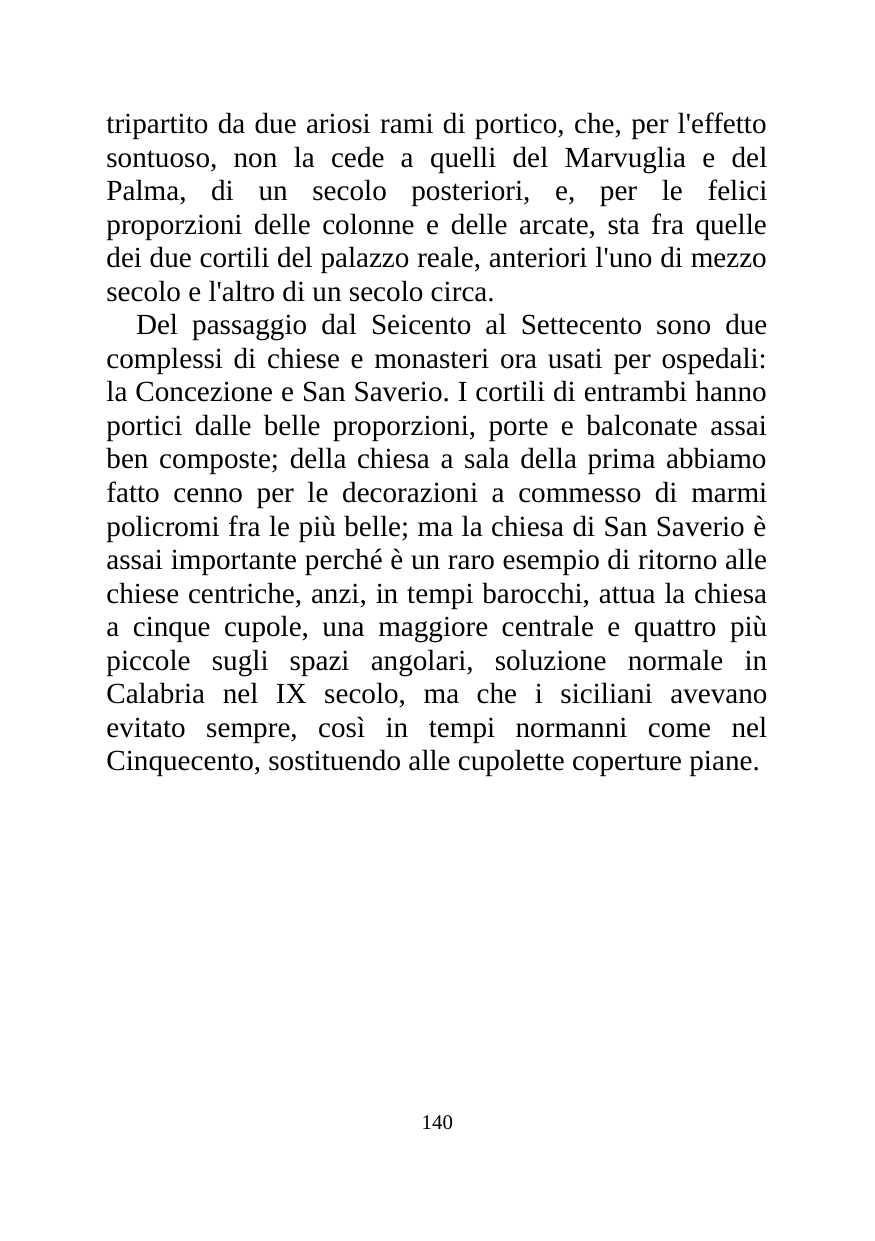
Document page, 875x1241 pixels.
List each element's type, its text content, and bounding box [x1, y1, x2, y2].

text tripartito da due ariosi rami di portico, che, per l'effetto sontuoso, non la cede a quelli del Marvuglia e del Palma, di un secolo posteriori, e, per le felici proporzioni delle colonne e delle arcate, sta fra quelle dei due cortili del palazzo reale, anteriori l'uno di mezzo secolo e l'altro di un secolo circa. [106, 106, 768, 307]
text Del passaggio dal Seicento al Settecento sono due complessi di chiese e monasteri ora usati per ospedali: la Concezione e San Saverio. I cortili di entrambi hanno portici dalle belle proporzioni, porte e balconate assai ben composte; della chiesa a sala della prima abbiamo fatto cenno per le decorazioni a commesso di marmi policromi fra le più belle; ma la chiesa di San Saverio è assai importante perché è un raro esempio di ritorno alle chiese centriche, anzi, in tempi barocchi, attua la chiesa a cinque cupole, una maggiore centrale e quattro più piccole sugli spazi angolari, soluzione normale in Calabria nel IX secolo, ma che i siciliani avevano evitato sempre, così in tempi normanni come nel Cinquecento, sostituendo alle cupolette coperture piane. [106, 307, 768, 777]
